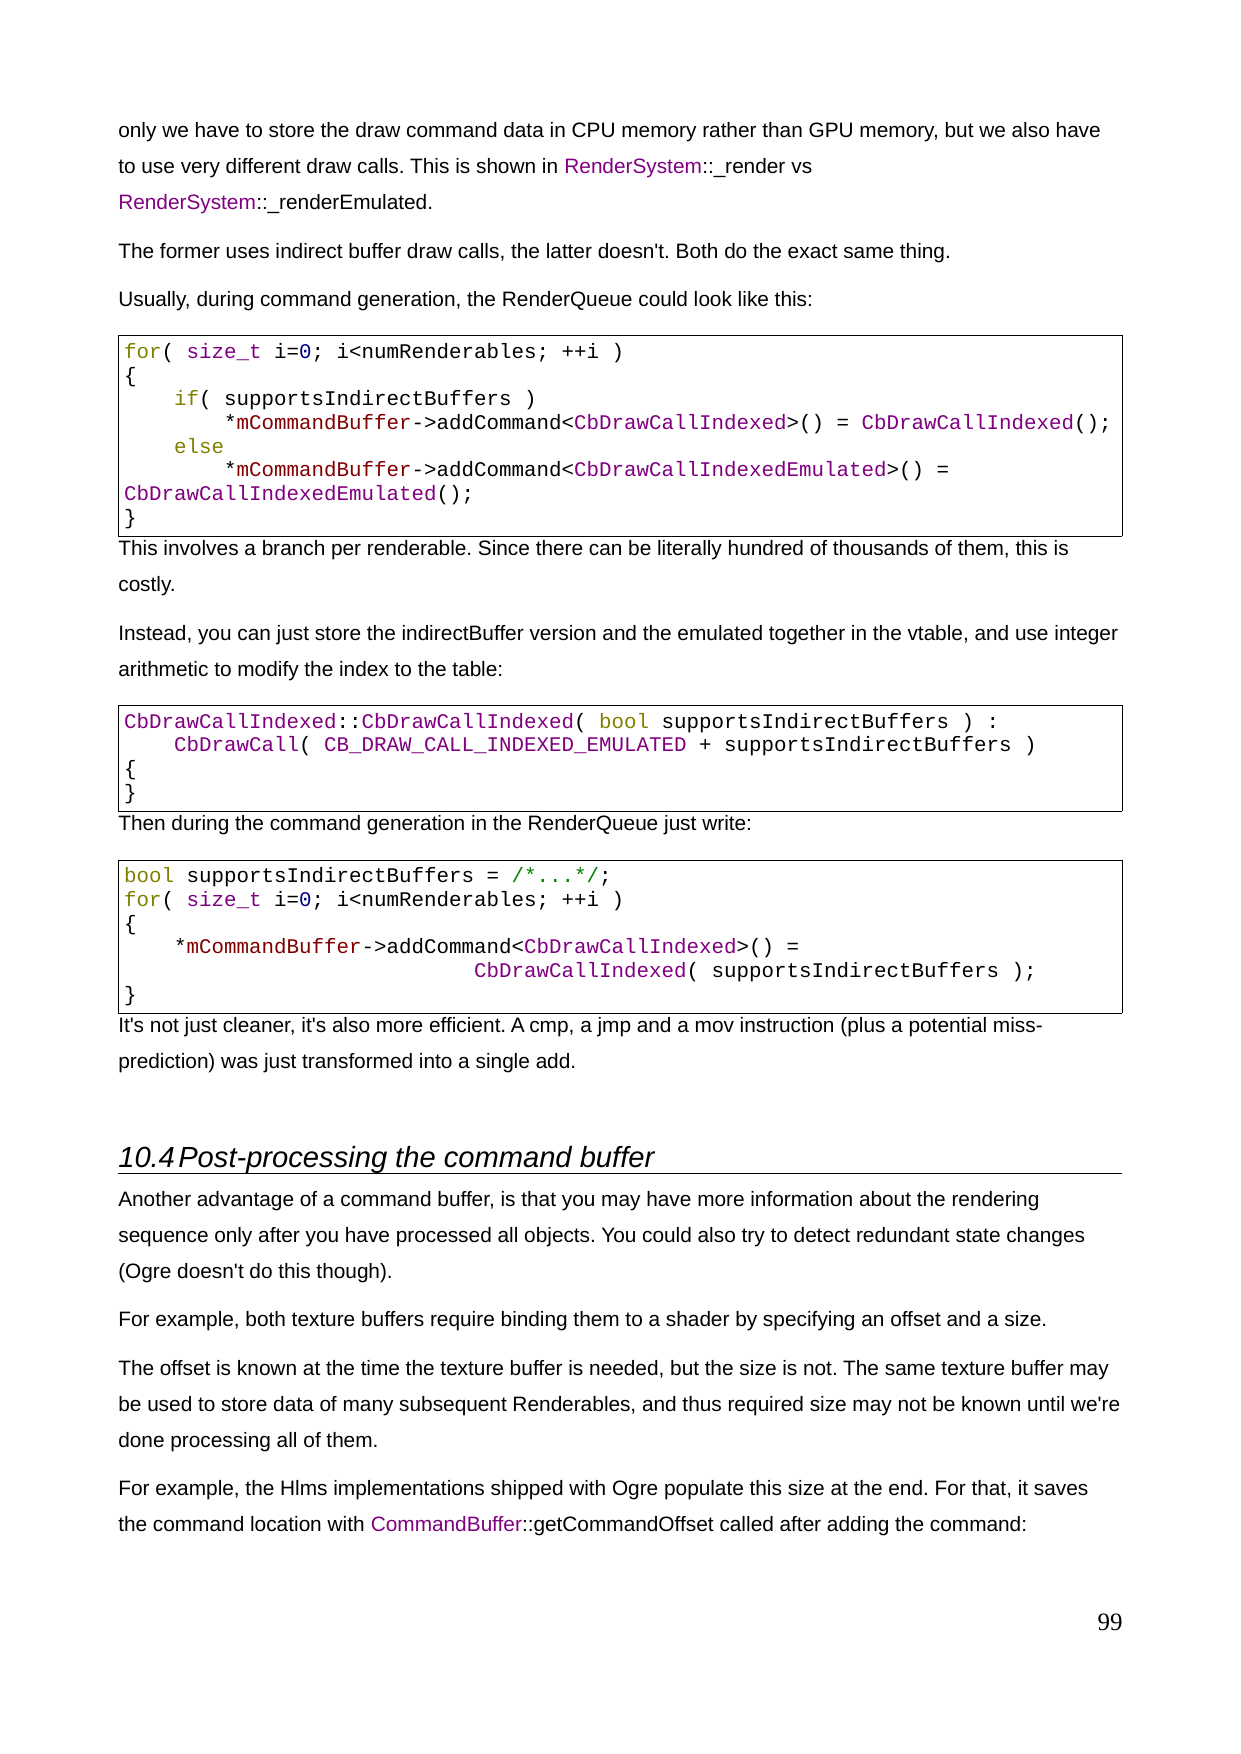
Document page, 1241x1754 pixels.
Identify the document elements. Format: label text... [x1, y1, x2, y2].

text The offset is known at the time the texture buffer is needed, but the size is not. The same texture buffer may be used to store data of many subsequent Renderables, and thus required size may not be known until we're done processing all of them. [118, 1356, 1122, 1452]
text Instead, you can just store the indirectBuffer version and the emulated together in the vtable, and use integer arithmetic to modify the index to the table: [118, 621, 1122, 680]
text The former uses indirect buffer draw calls, the latter doesn't. Both do the exact same thing. [118, 238, 1122, 262]
text Usually, during command generation, the RenderQueue could look like this: [118, 287, 1122, 311]
table_header bool supportsIndirectBuffers = /*...*/; for( size_t i=0; i<numRenderables; ++i ) { *mCommandBuffer->addCommand<CbDrawCallIndexed>() = CbDrawCallIndexed( supportsIndirectBuffers ); } [119, 861, 1122, 1013]
text For example, the Hlms implementations shipped with Ogre populate this size at the end. For that, it saves the command location with CommandBuffer::getCommandOffset called after adding the command: [118, 1476, 1122, 1536]
text Then during the command generation in the RenderQueue just write: [118, 812, 1122, 835]
subtitle Post-processing the command buffer [118, 1140, 1122, 1173]
text This involves a branch per renderable. Since there can be literally hundred of thousands of them, this is costly. [118, 537, 1122, 596]
table_header CbDrawCallIndexed::CbDrawCallIndexed( bool supportsIndirectBuffers ) : CbDrawCall( CB_DRAW_CALL_INDEXED_EMULATED + supportsIndirectBuffers ) { } [119, 706, 1122, 811]
text For example, both texture buffers require binding them to a shader by specifying an offset and a size. [118, 1307, 1122, 1331]
text It's not just cleaner, it's also more efficient. A cmp, a jmp and a mov instruction (plus a potential miss-prediction) was just transformed into a single add. [118, 1014, 1122, 1073]
table_header for( size_t i=0; i<numRenderables; ++i ) { if( supportsIndirectBuffers ) *mCommandBuffer->addCommand<CbDrawCallIndexed>() = CbDrawCallIndexed(); else *mCommandBuffer->addCommand<CbDrawCallIndexedEmulated>() = CbDrawCallIndexedEmulated(); } [119, 336, 1122, 536]
text Another advantage of a command buffer, is that you may have more information about the rendering sequence only after you have processed all objects. You could also try to detect redundant state changes (Ogre doesn't do this though). [118, 1187, 1122, 1283]
text only we have to store the draw command data in CPU memory rather than GPU memory, but we also have to use very different draw calls. This is shown in RenderSystem::_render vs RenderSystem::_renderEmulated. [118, 118, 1122, 214]
